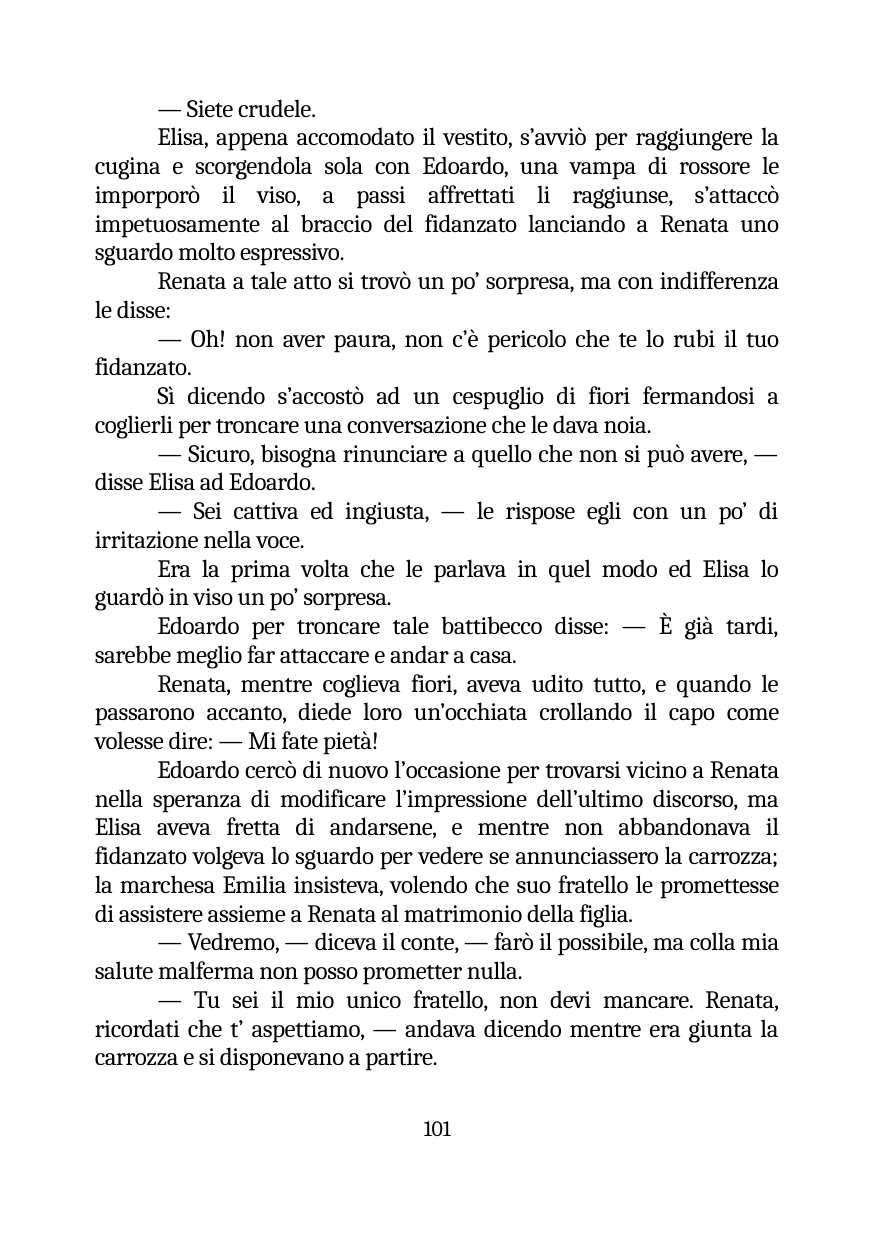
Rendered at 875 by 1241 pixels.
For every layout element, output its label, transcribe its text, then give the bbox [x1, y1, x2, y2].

text Elisa, appena accomodato il vestito, s’avviò per raggiungere la cugina e scorgendola sola con Edoardo, una vampa di rossore le imporporò il viso, a passi affrettati li raggiunse, s’attaccò impetuosamente al braccio del fidanzato lanciando a Renata uno sguardo molto espressivo. [94, 123, 779, 267]
text — Oh! non aver paura, non c’è pericolo che te lo rubi il tuo fidanzato. [94, 324, 779, 382]
text — Siete crudele. [94, 94, 779, 123]
text Era la prima volta che le parlava in quel modo ed Elisa lo guardò in viso un po’ sorpresa. [94, 554, 779, 612]
text Sì dicendo s’accostò ad un cespuglio di fiori fermandosi a coglierli per troncare una conversazione che le dava noia. [94, 382, 779, 439]
text — Sicuro, bisogna rinunciare a quello che non si può avere, — disse Elisa ad Edoardo. [94, 439, 779, 497]
text Renata, mentre coglieva fiori, aveva udito tutto, e quando le passarono accanto, diede loro un’occhiata crollando il capo come volesse dire: — Mi fate pietà! [94, 669, 779, 756]
text — Tu sei il mio unico fratello, non devi mancare. Renata, ricordati che t’ aspettiamo, — andava dicendo mentre era giunta la carrozza e si disponevano a partire. [94, 986, 779, 1072]
text — Sei cattiva ed ingiusta, — le rispose egli con un po’ di irritazione nella voce. [94, 497, 779, 554]
text Edoardo cercò di nuovo l’occasione per trovarsi vicino a Renata nella speranza di modificare l’impressione dell’ultimo discorso, ma Elisa aveva fretta di andarsene, e mentre non abbandonava il fidanzato volgeva lo sguardo per vedere se annunciassero la carrozza; la marchesa Emilia insisteva, volendo che suo fratello le promettesse di assistere assieme a Renata al matrimonio della figlia. [94, 756, 779, 928]
text — Vedremo, — diceva il conte, — farò il possibile, ma colla mia salute malferma non posso prometter nulla. [94, 928, 779, 986]
text Edoardo per troncare tale battibecco disse: — È già tardi, sarebbe meglio far attaccare e andar a casa. [94, 612, 779, 669]
text Renata a tale atto si trovò un po’ sorpresa, ma con indifferenza le disse: [94, 267, 779, 324]
